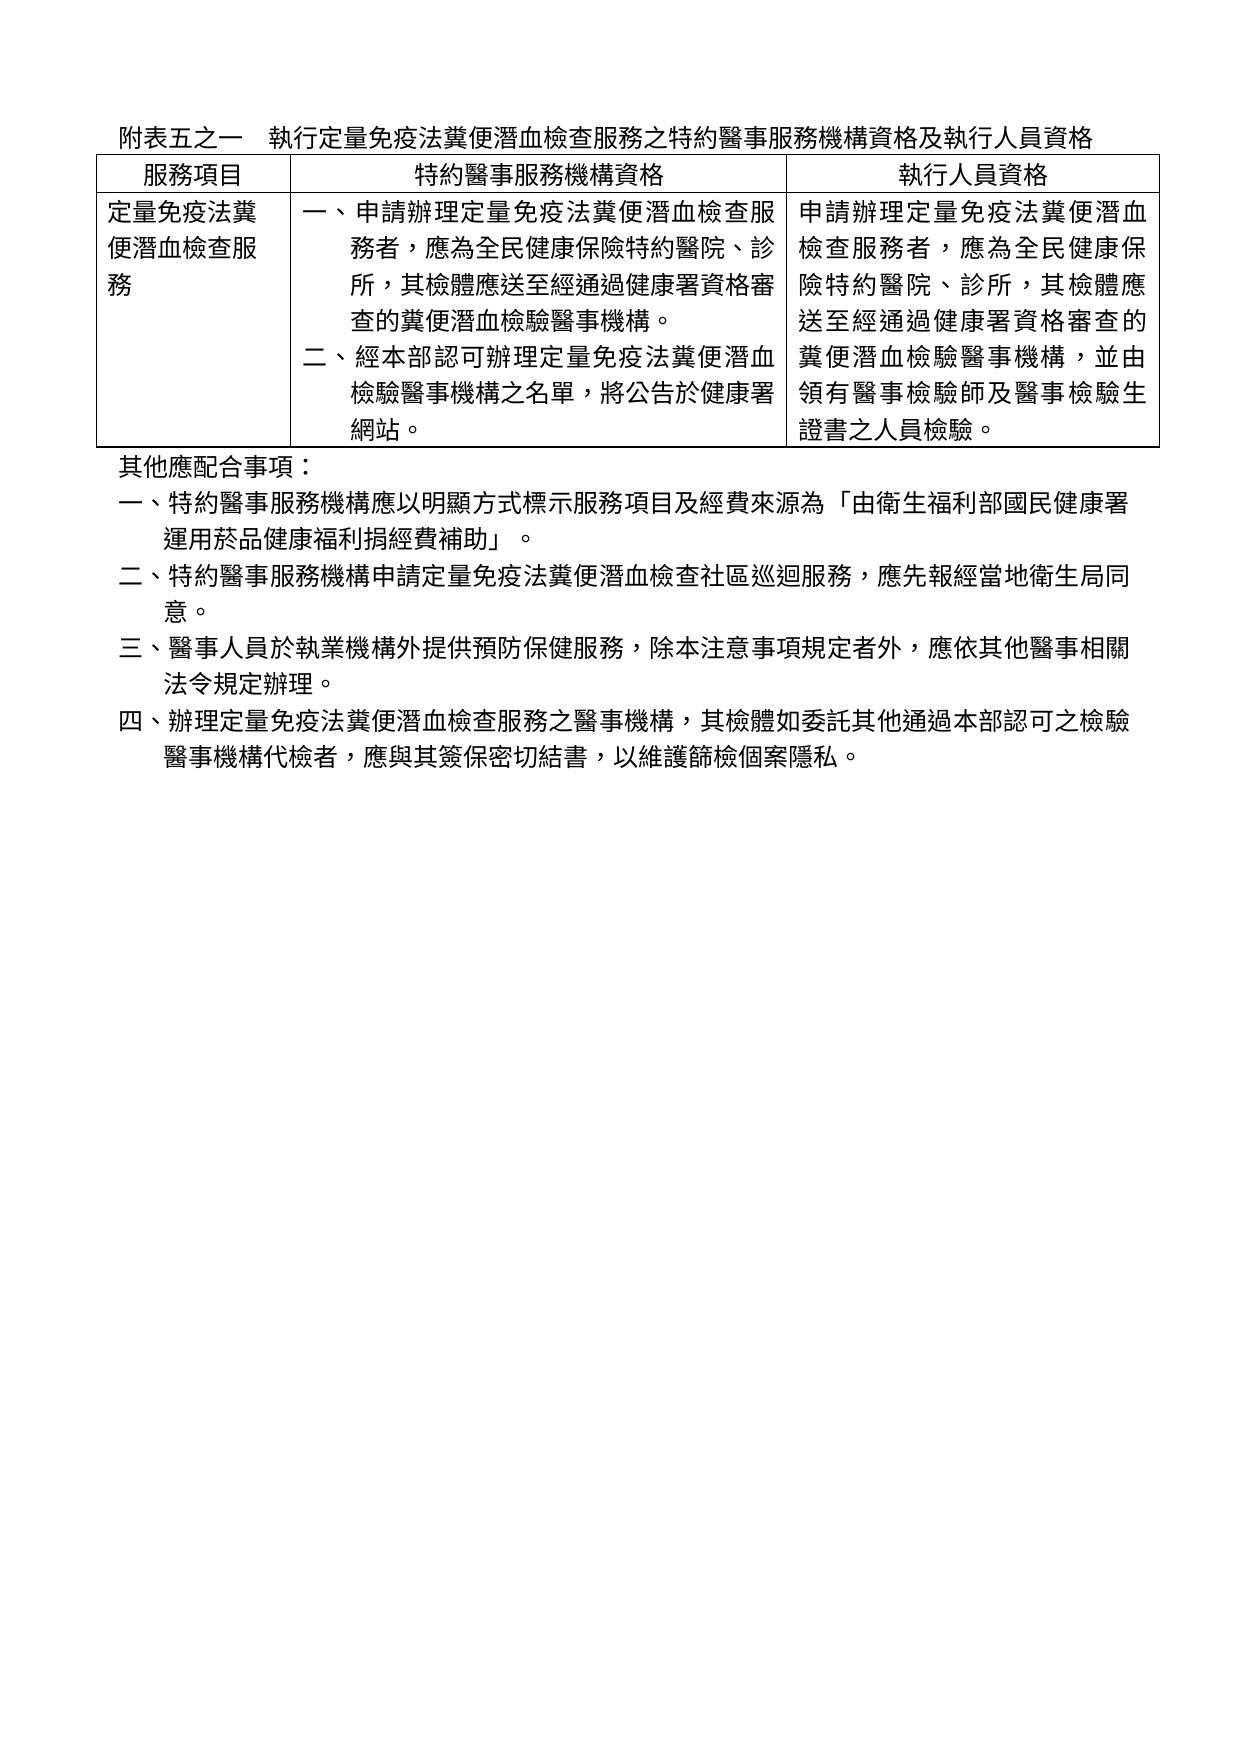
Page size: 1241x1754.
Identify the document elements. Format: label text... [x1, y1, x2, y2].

table_cell 定量免疫法糞便潛血檢查服務 [97, 193, 290, 446]
text 三、醫事人員於執業機構外提供預防保健服務，除本注意事項規定者外，應依其他醫事相關法令規定辦理。 [118, 629, 1132, 701]
text 四、辦理定量免疫法糞便潛血檢查服務之醫事機構，其檢體如委託其他通過本部認可之檢驗醫事機構代檢者，應與其簽保密切結書，以維護篩檢個案隱私。 [118, 701, 1132, 774]
text 一、特約醫事服務機構應以明顯方式標示服務項目及經費來源為「由衛生福利部國民健康署運用菸品健康福利捐經費補助」。 [118, 484, 1132, 556]
table_cell 一、申請辦理定量免疫法糞便潛血檢查服務者，應為全民健康保險特約醫院、診所，其檢體應送至經通過健康署資格審查的糞便潛血檢驗醫事機構。 二、經本部認可辦理定量免疫法糞便潛血檢驗醫事機構之名單，將公告於健康署網站。 [291, 193, 786, 446]
table_header 特約醫事服務機構資格 [291, 155, 786, 192]
table_cell 申請辦理定量免疫法糞便潛血檢查服務者，應為全民健康保險特約醫院、診所，其檢體應送至經通過健康署資格審查的糞便潛血檢驗醫事機構，並由領有醫事檢驗師及醫事檢驗生證書之人員檢驗。 [787, 193, 1159, 446]
text 二、特約醫事服務機構申請定量免疫法糞便潛血檢查社區巡迴服務，應先報經當地衛生局同意。 [118, 556, 1132, 629]
table_header 執行人員資格 [787, 155, 1159, 192]
text 附表五之一 執行定量免疫法糞便潛血檢查服務之特約醫事服務機構資格及執行人員資格 [118, 118, 1137, 154]
table_header 服務項目 [97, 155, 290, 192]
text 其他應配合事項： [118, 448, 1132, 484]
